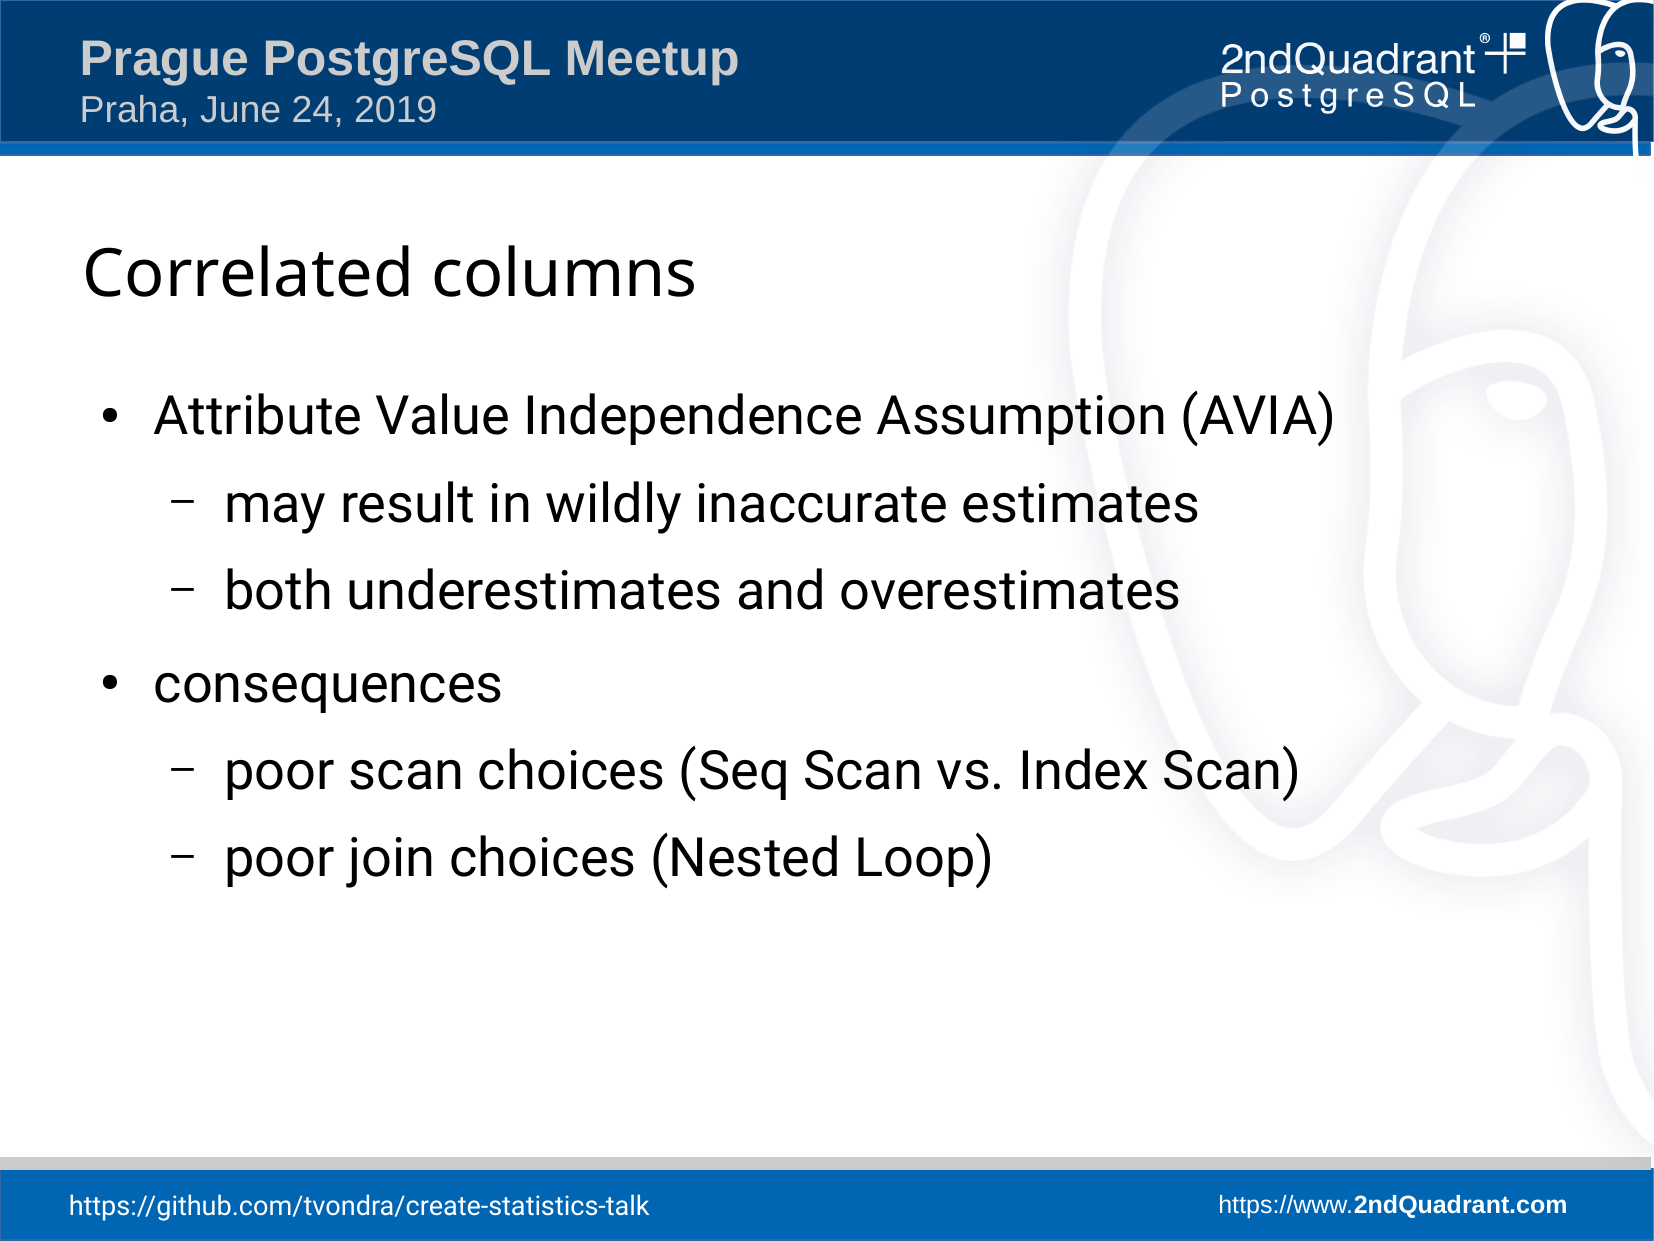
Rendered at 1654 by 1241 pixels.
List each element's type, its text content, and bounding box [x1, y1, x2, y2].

picture [632, 0, 1654, 1241]
list Attribute Value Independence Assumption (AVIA) may result in wildly inaccurate estimates both underestimates and overestimates consequences poor scan choices (Seq Scan vs. Index Scan) poor join choices (Nested Loop) [82, 384, 1571, 1104]
title Correlated columns [82, 167, 1571, 375]
